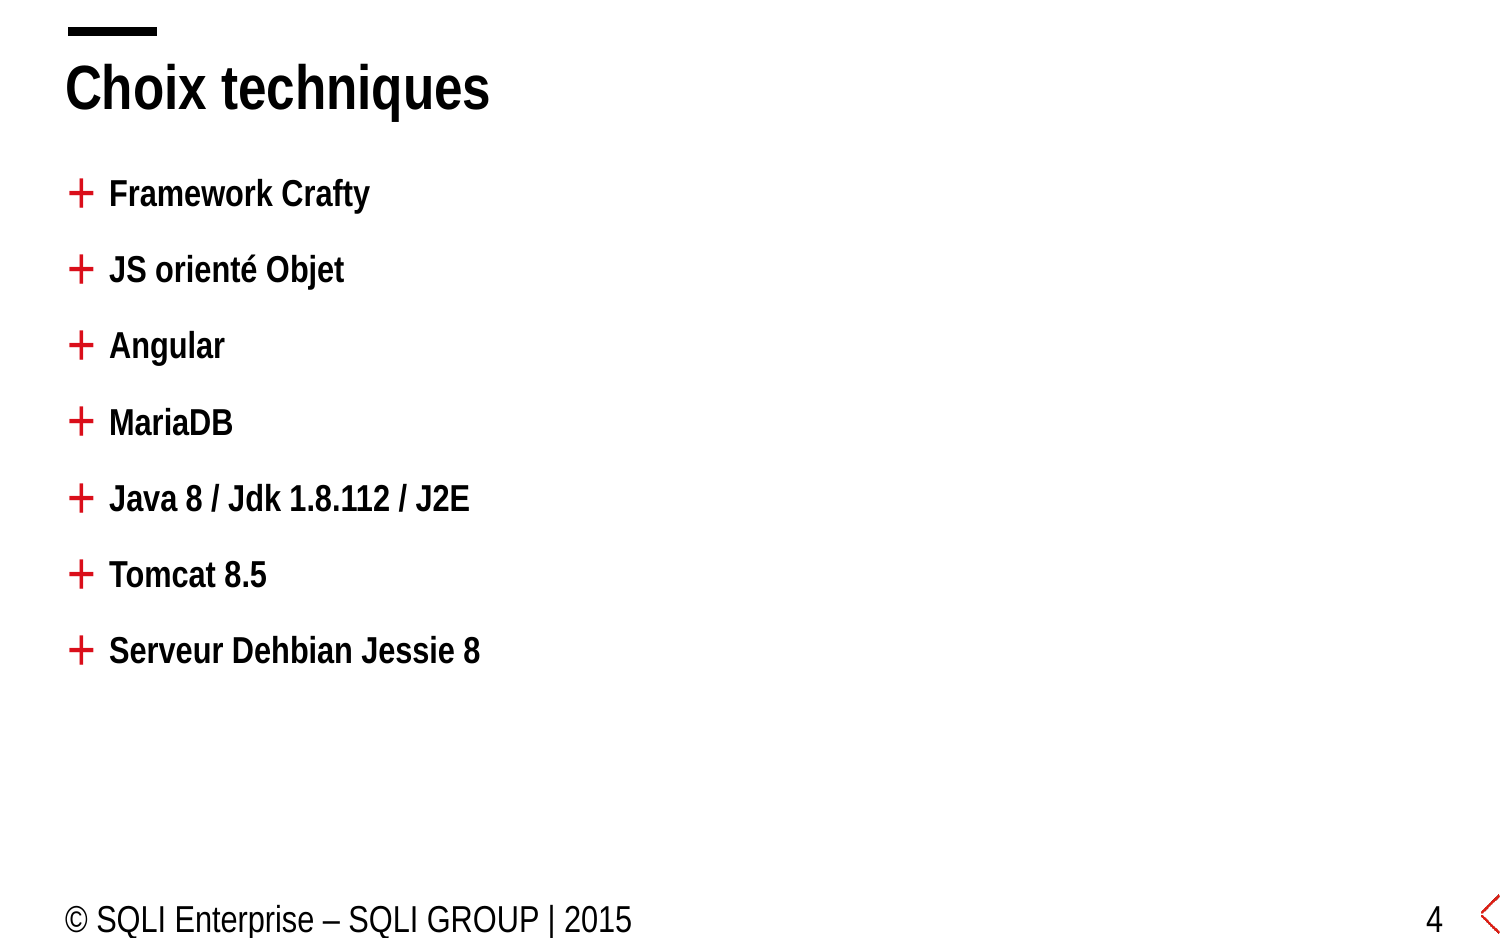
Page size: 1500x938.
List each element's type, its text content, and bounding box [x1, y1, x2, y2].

slide_number [1411, 887, 1484, 935]
picture [1480, 894, 1500, 936]
title Choix techniques [50, 39, 1450, 131]
list Framework Crafty JS orienté Objet Angular MariaDB Java 8 / Jdk 1.8.112 / J2E Tomcat 8.5 Serveur Dehbian Jessie 8 [53, 161, 1462, 670]
footer © SQLI Enterprise – SQLI GROUP | 2015 [50, 887, 842, 935]
